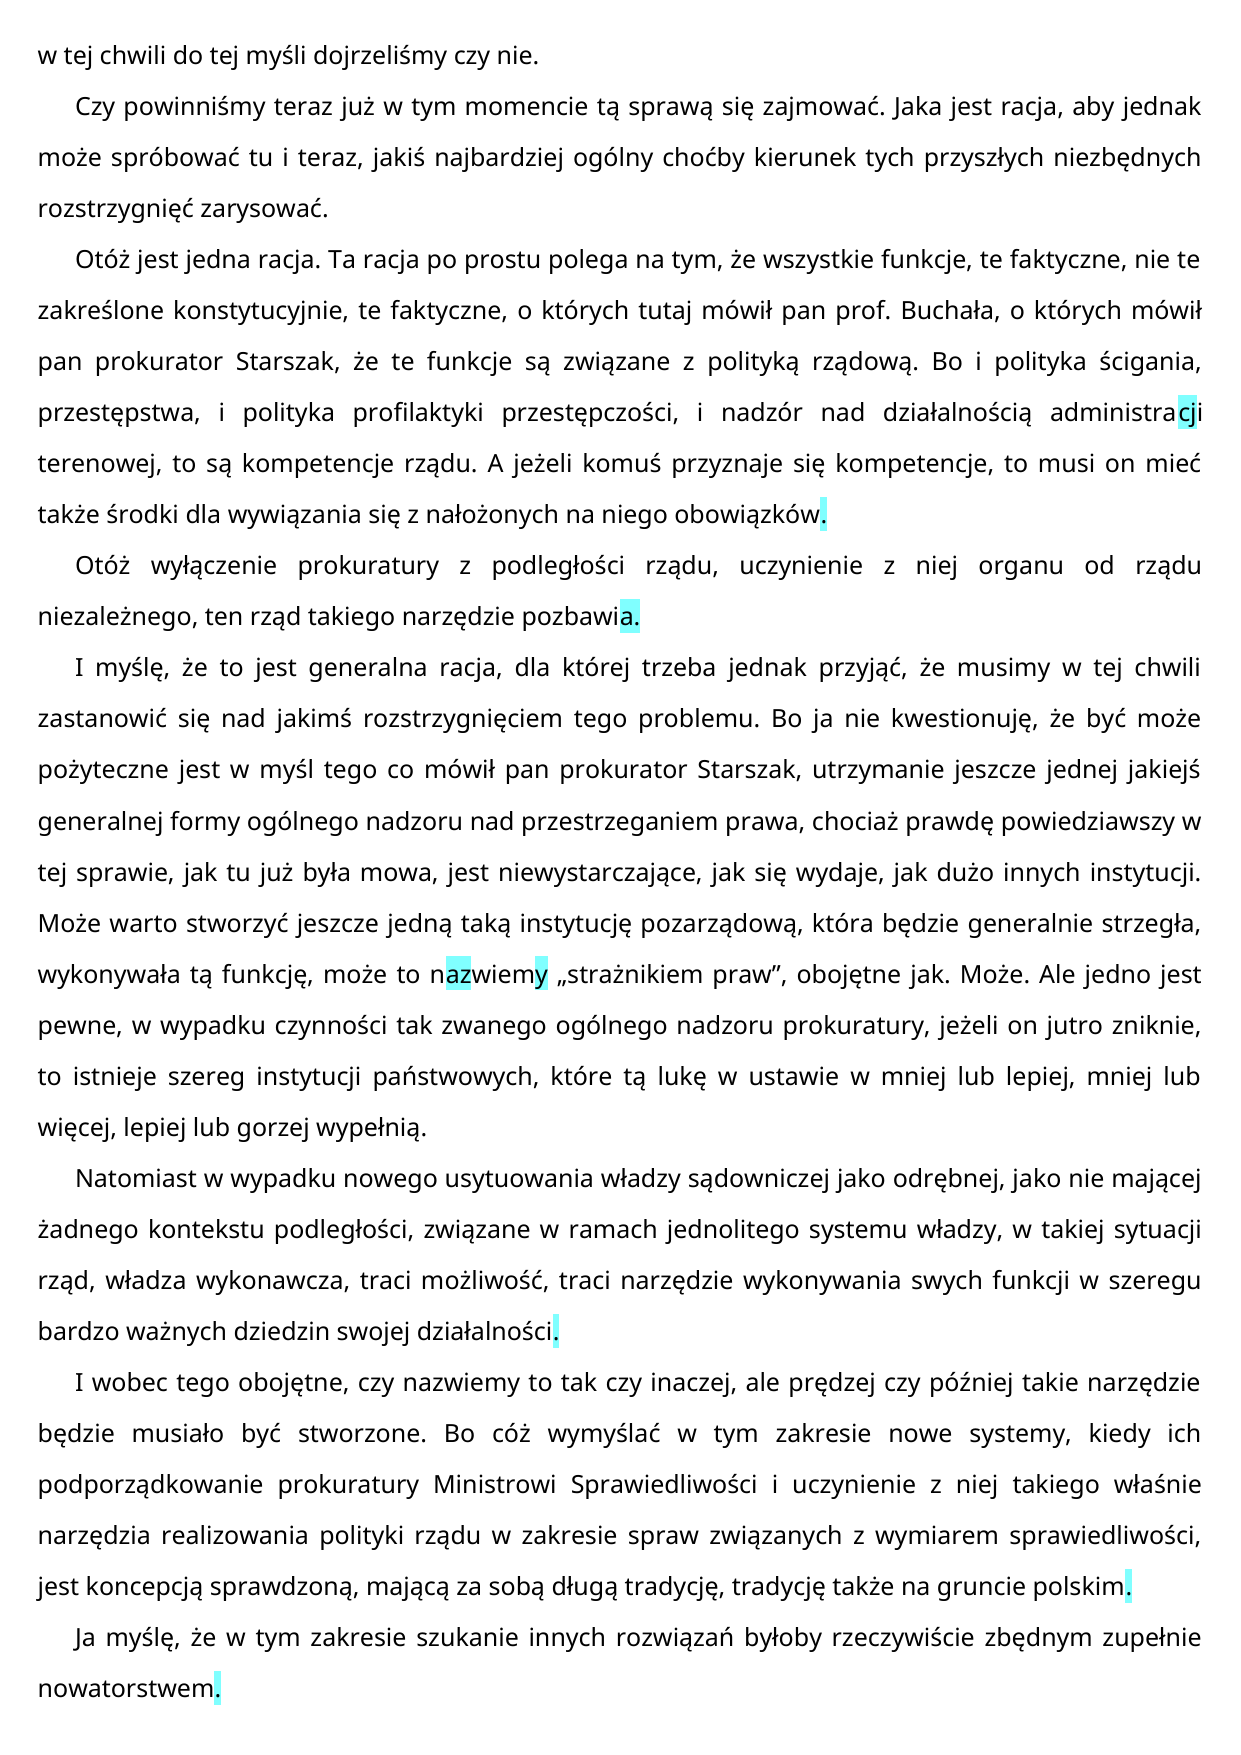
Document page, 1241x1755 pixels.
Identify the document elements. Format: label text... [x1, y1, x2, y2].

text I wobec tego obojętne, czy nazwiemy to tak czy inaczej, ale prędzej czy później takie narzędzie będzie musiało być stworzone. Bo cóż wymyślać w tym zakresie nowe systemy, kiedy ich podporządkowanie prokuratury Ministrowi Sprawiedliwości i uczynienie z niej takiego właśnie narzędzia realizowania polityki rządu w zakresie spraw związanych z wymiarem sprawiedliwości, jest koncepcją sprawdzoną, mającą za sobą długą tradycję, tradycję także na gruncie polskim. [37, 1364, 1203, 1603]
text Natomiast w wypadku nowego usytuowania władzy sądowniczej jako odrębnej, jako nie mającej żadnego kontekstu podległości, związane w ramach jednolitego systemu władzy, w takiej sytuacji rząd, władza wykonawcza, traci możliwość, traci narzędzie wykonywania swych funkcji w szeregu bardzo ważnych dziedzin swojej działalności. [37, 1160, 1203, 1348]
text Czy powinniśmy teraz już w tym momencie tą sprawą się zajmować. Jaka jest racja, aby jednak może spróbować tu i teraz, jakiś najbardziej ogólny choćby kierunek tych przyszłych niezbędnych rozstrzygnięć zarysować. [37, 88, 1203, 225]
text I myślę, że to jest generalna racja, dla której trzeba jednak przyjąć, że musimy w tej chwili zastanowić się nad jakimś rozstrzygnięciem tego problemu. Bo ja nie kwestionuję, że być może pożyteczne jest w myśl tego co mówił pan prokurator Starszak, utrzymanie jeszcze jednej jakiejś generalnej formy ogólnego nadzoru nad przestrzeganiem prawa, chociaż prawdę powiedziawszy w tej sprawie, jak tu już była mowa, jest niewystarczające, jak się wydaje, jak dużo innych instytucji. Może warto stworzyć jeszcze jedną taką instytucję pozarządową, która będzie generalnie strzegła, wykonywała tą funkcję, może to nazwiemy „strażnikiem praw”, obojętne jak. Może. Ale jedno jest pewne, w wypadku czynności tak zwanego ogólnego nadzoru prokuratury, jeżeli on jutro zniknie, to istnieje szereg instytucji państwowych, które tą lukę w ustawie w mniej lub lepiej, mniej lub więcej, lepiej lub gorzej wypełnią. [37, 650, 1203, 1143]
text Otóż jest jedna racja. Ta racja po prostu polega na tym, że wszystkie funkcje, te faktyczne, nie te zakreślone konstytucyjnie, te faktyczne, o których tutaj mówił pan prof. Buchała, o których mówił pan prokurator Starszak, że te funkcje są związane z polityką rządową. Bo i polityka ścigania, przestępstwa, i polityka profilaktyki przestępczości, i nadzór nad działalnością administracji terenowej, to są kompetencje rządu. A jeżeli komuś przyznaje się kompetencje, to musi on mieć także środki dla wywiązania się z nałożonych na niego obowiązków. [37, 242, 1203, 531]
text Otóż wyłączenie prokuratury z podległości rządu, uczynienie z niej organu od rządu niezależnego, ten rząd takiego narzędzie pozbawia. [37, 548, 1203, 633]
text w tej chwili do tej myśli dojrzeliśmy czy nie. [37, 37, 1203, 72]
text Ja myślę, że w tym zakresie szukanie innych rozwiązań byłoby rzeczywiście zbędnym zupełnie nowatorstwem. [37, 1620, 1203, 1705]
